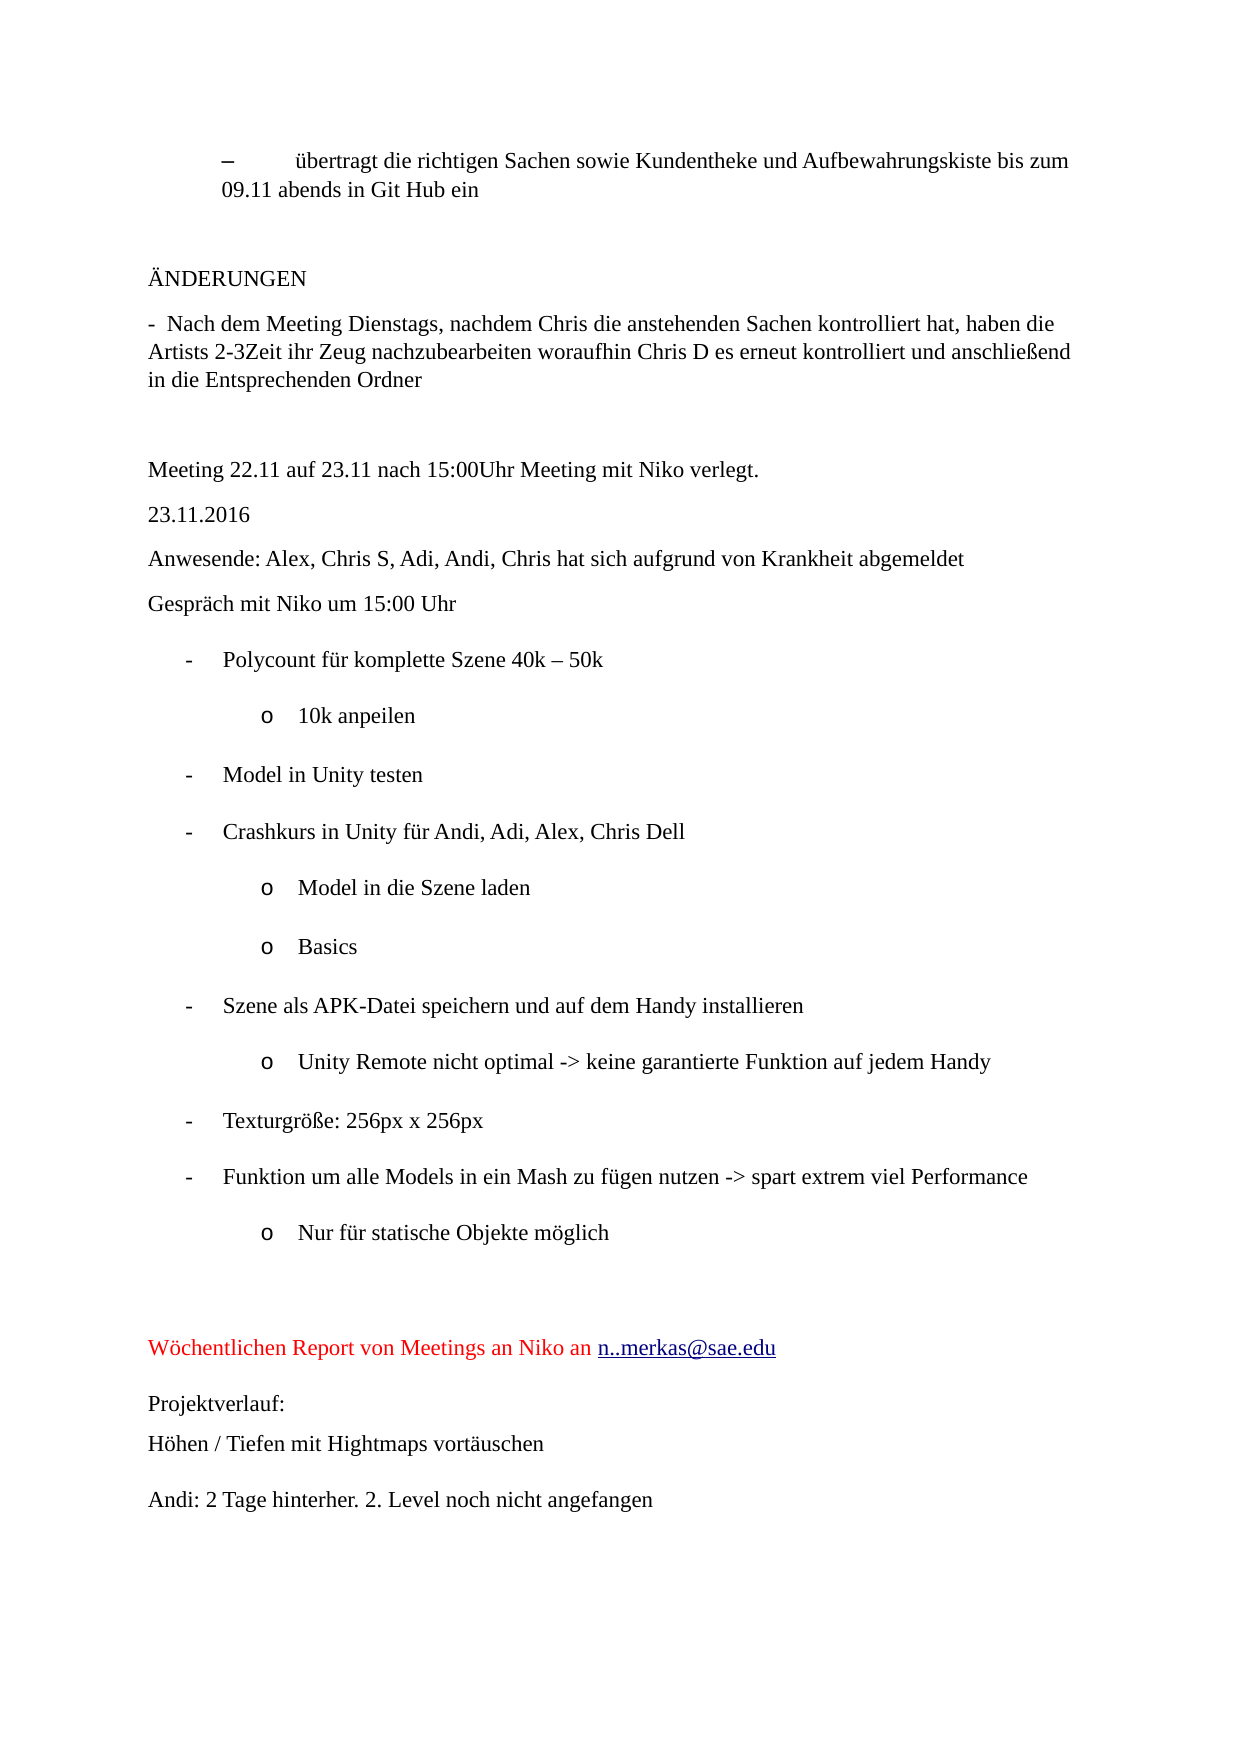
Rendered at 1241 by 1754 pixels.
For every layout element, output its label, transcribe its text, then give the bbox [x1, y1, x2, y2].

text Wöchentlichen Report von Meetings an Niko an n..merkas@sae.edu [148, 1334, 1093, 1361]
list 23.11.2016 [148, 501, 1093, 527]
list Meeting 22.11 auf 23.11 nach 15:00Uhr Meeting mit Niko verlegt. [148, 456, 1093, 482]
list Model in die Szene laden [260, 874, 1093, 902]
list Basics [260, 933, 1093, 961]
list ÄNDERUNGEN [148, 265, 1093, 292]
text Projektverlauf: Höhen / Tiefen mit Hightmaps vortäuschen [148, 1390, 1093, 1456]
list Gespräch mit Niko um 15:00 Uhr [148, 590, 1093, 617]
list Crashkurs in Unity für Andi, Adi, Alex, Chris Dell [185, 818, 1093, 844]
list Funktion um alle Models in ein Mash zu fügen nutzen -> spart extrem viel Performance [185, 1163, 1093, 1189]
list Texturgröße: 256px x 256px [185, 1107, 1093, 1133]
list Szene als APK-Datei speichern und auf dem Handy installieren [185, 992, 1093, 1018]
list Unity Remote nicht optimal -> keine garantierte Funktion auf jedem Handy [260, 1048, 1093, 1076]
list 10k anpeilen [260, 703, 1093, 731]
list - Nach dem Meeting Dienstags, nachdem Chris die anstehenden Sachen kontrolliert hat, haben die Artists 2-3Zeit ihr Zeug nachzubearbeiten woraufhin Chris D es erneut kontrolliert und anschließend in die Entsprechenden Ordner [148, 310, 1093, 393]
list Model in Unity testen [185, 762, 1093, 788]
list Polycount für komplette Szene 40k – 50k [185, 646, 1093, 673]
list Anwesende: Alex, Chris S, Adi, Andi, Chris hat sich aufgrund von Krankheit abgemeldet [148, 546, 1093, 572]
list Nur für statische Objekte möglich [260, 1219, 1093, 1247]
list übertragt die richtigen Sachen sowie Kundentheke und Aufbewahrungskiste bis zum 09.11 abends in Git Hub ein [221, 148, 1093, 202]
text Andi: 2 Tage hinterher. 2. Level noch nicht angefangen [148, 1486, 1093, 1512]
